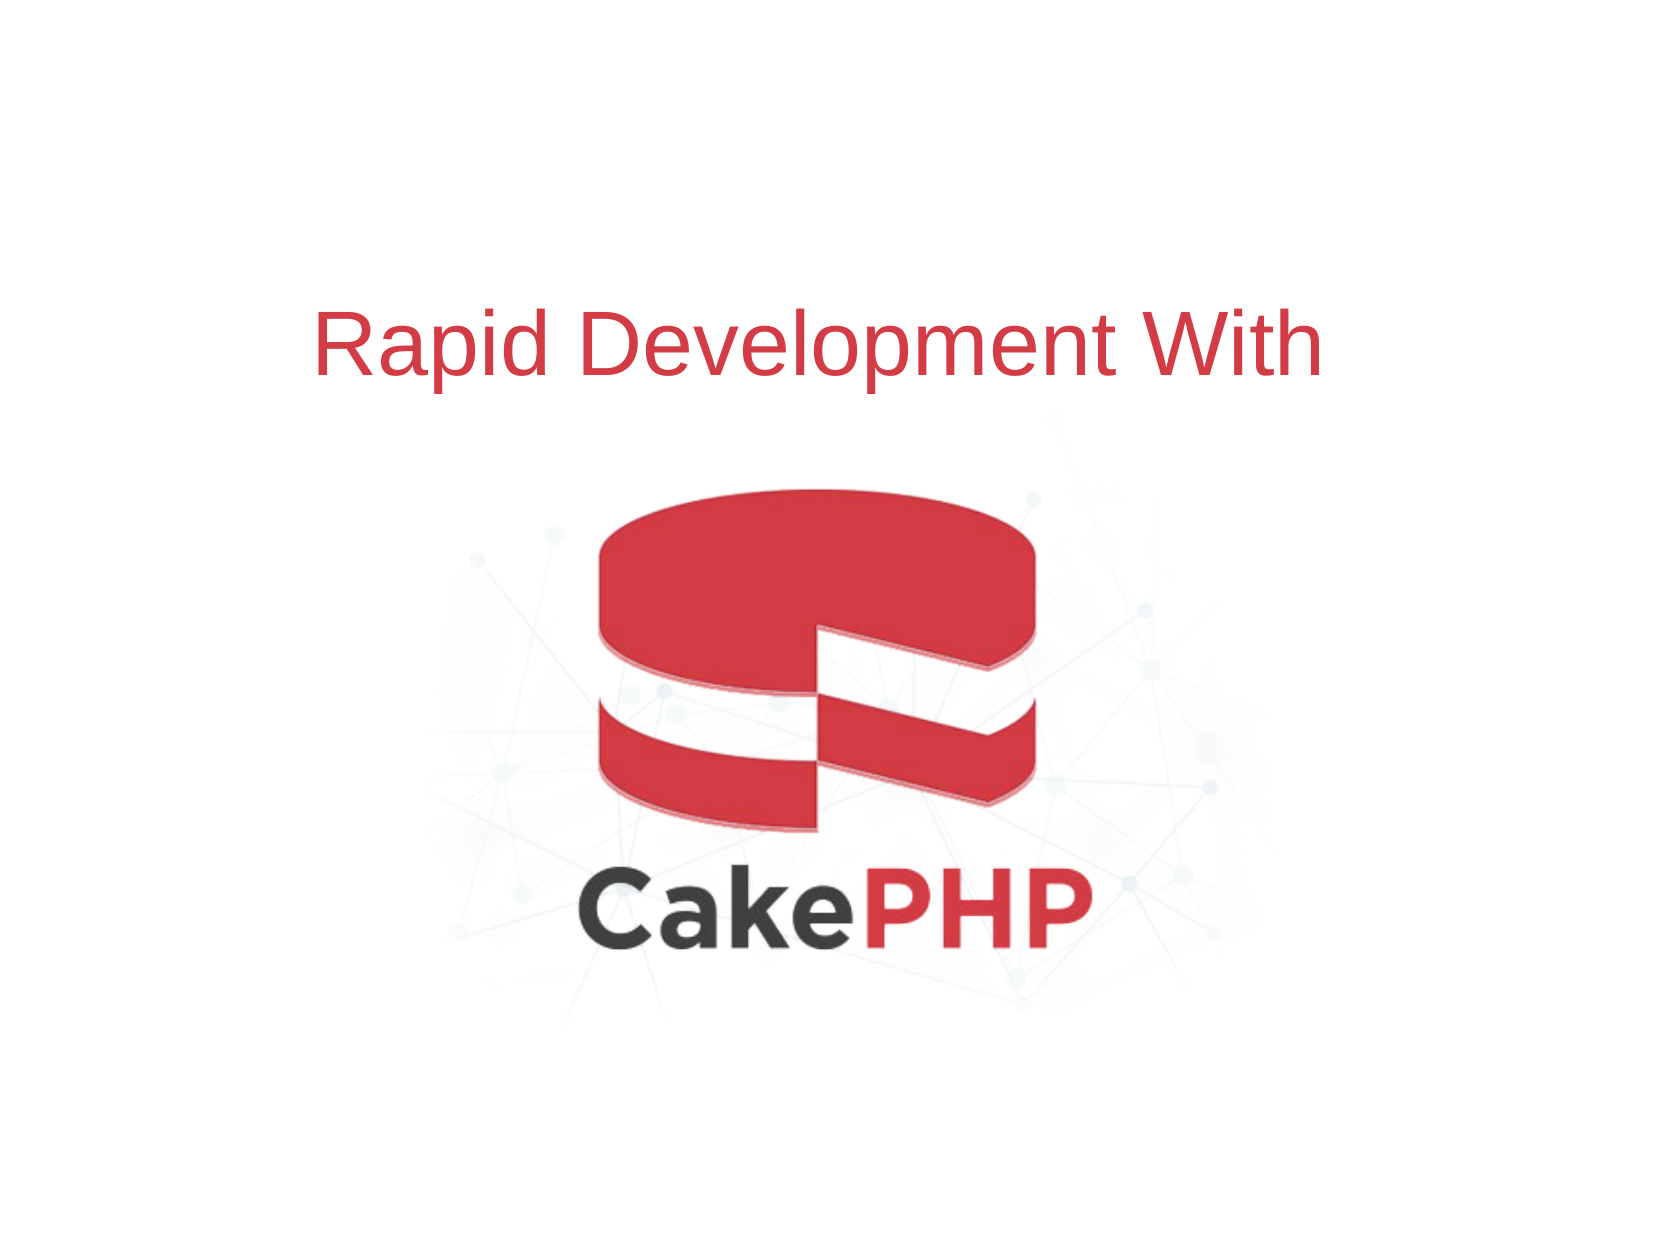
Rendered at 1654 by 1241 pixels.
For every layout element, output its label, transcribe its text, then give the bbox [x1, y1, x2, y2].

title Rapid Development With [75, 240, 1564, 448]
picture [414, 409, 1284, 1040]
